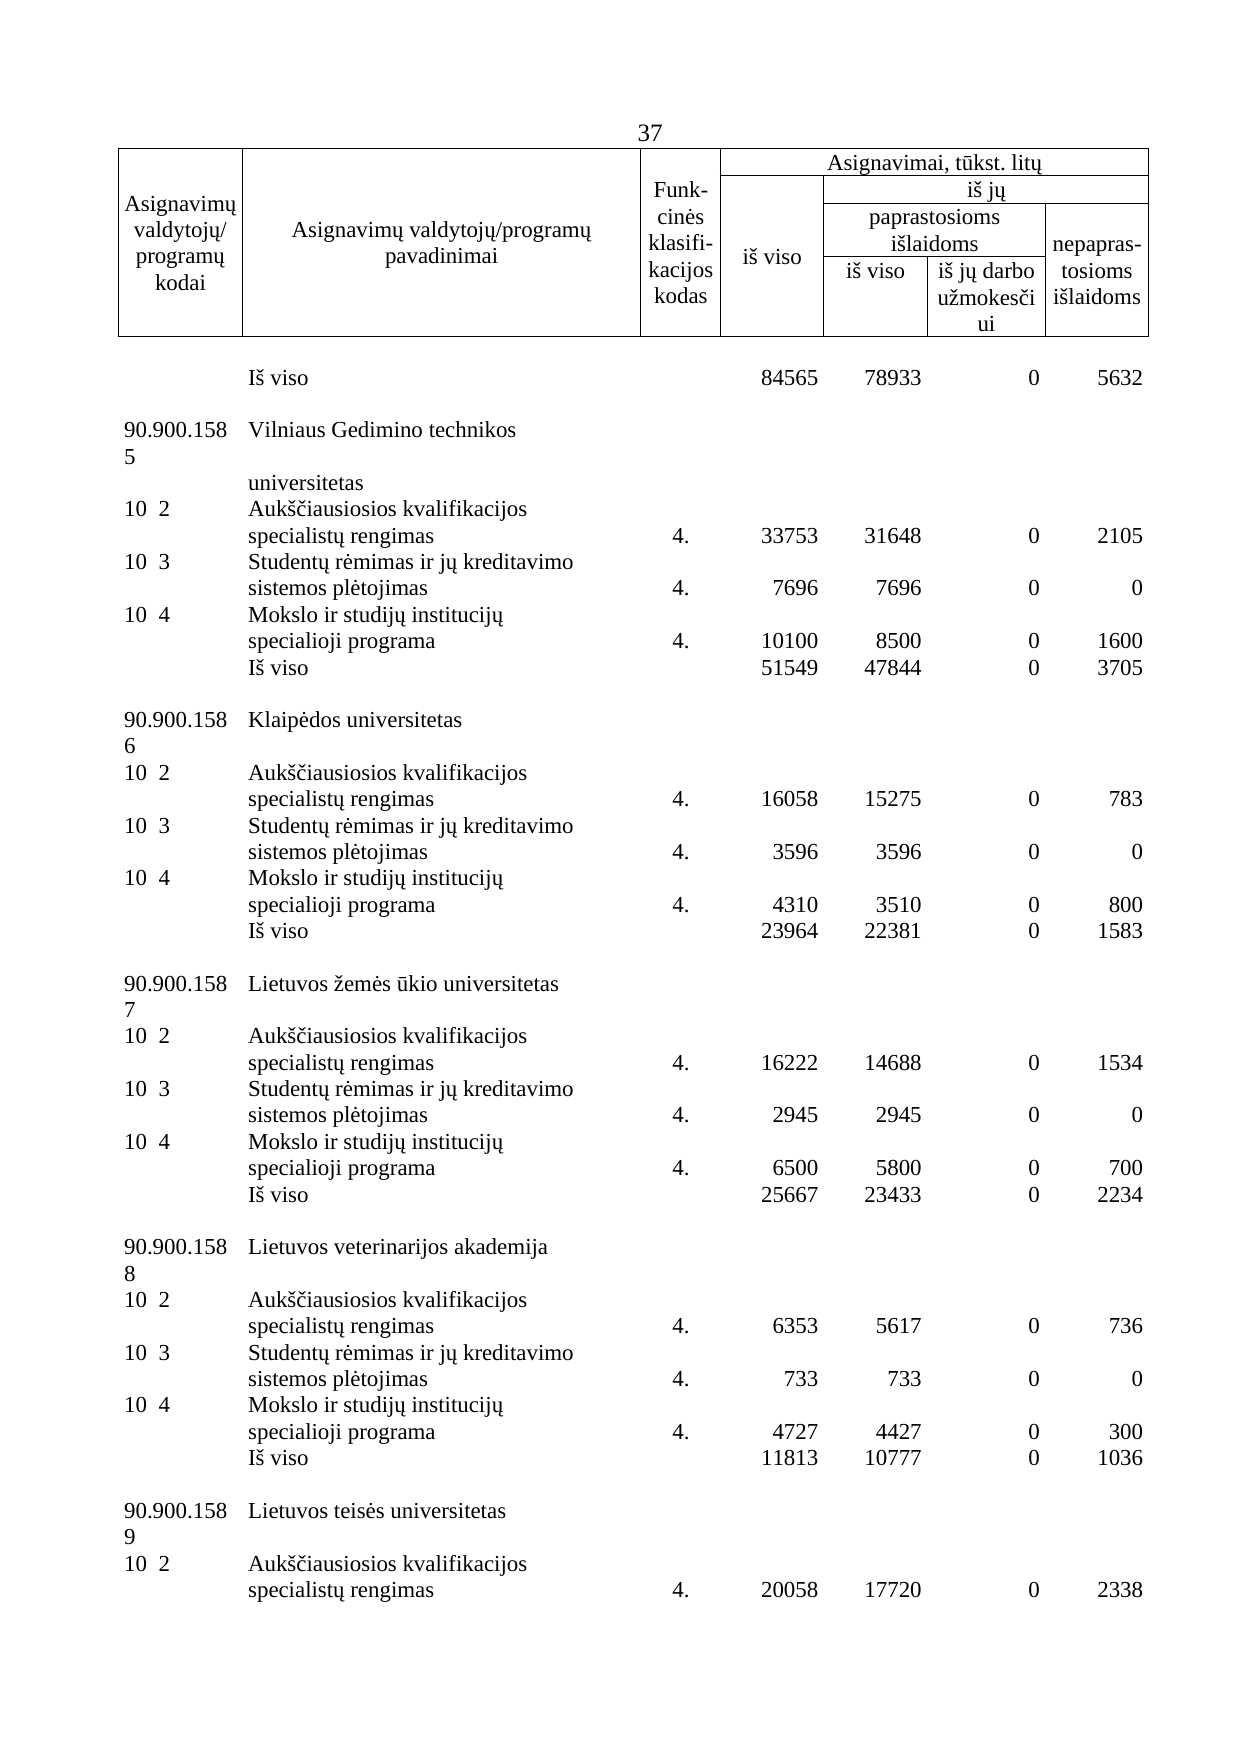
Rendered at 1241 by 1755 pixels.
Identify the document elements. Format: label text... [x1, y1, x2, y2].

table_cell [118, 1418, 242, 1444]
table_cell [720, 1128, 824, 1154]
table_cell [1045, 337, 1148, 364]
table_cell iš viso [824, 257, 927, 336]
table_cell [824, 495, 927, 522]
table_cell [118, 469, 242, 495]
table_cell 0 [927, 838, 1045, 864]
table_cell Iš viso [242, 1181, 641, 1207]
table_cell [641, 1207, 720, 1233]
table_cell [720, 812, 824, 838]
table_header Funk-cinės klasifi-kacijos kodas [641, 149, 720, 336]
table_cell iš viso [721, 176, 823, 336]
table_cell [927, 812, 1045, 838]
table_cell [242, 680, 641, 706]
table_cell [1045, 1286, 1148, 1312]
table_cell [927, 390, 1045, 416]
table_cell [720, 337, 824, 364]
table_cell 700 [1045, 1154, 1148, 1181]
table_cell [242, 944, 641, 970]
table_cell Aukščiausiosios kvalifikacijos [242, 759, 641, 785]
table_cell Studentų rėmimas ir jų kreditavimo [242, 812, 641, 838]
table_header Asignavimai, tūkst. litų [721, 149, 1148, 175]
table_cell [824, 1339, 927, 1365]
table_cell [1045, 1497, 1148, 1549]
table_cell [641, 469, 720, 495]
table_cell Mokslo ir studijų institucijų [242, 601, 641, 627]
table_cell 0 [1045, 575, 1148, 601]
table_cell 4. [641, 575, 720, 601]
table_cell [1045, 1023, 1148, 1049]
table_cell [118, 522, 242, 548]
table_cell Mokslo ir studijų institucijų [242, 1391, 641, 1418]
table_cell 4427 [824, 1418, 927, 1444]
table_cell [641, 812, 720, 838]
table_cell 6353 [720, 1313, 824, 1339]
table_cell [641, 759, 720, 785]
table_cell [118, 1444, 242, 1471]
table_cell 51549 [720, 654, 824, 680]
table_cell [720, 495, 824, 522]
table_cell 4. [641, 1418, 720, 1444]
table_cell 0 [927, 1049, 1045, 1075]
table_cell [118, 1313, 242, 1339]
table_cell iš jų [824, 176, 1148, 202]
table_cell 0 [927, 522, 1045, 548]
table_cell 300 [1045, 1418, 1148, 1444]
table_cell [927, 1497, 1045, 1549]
table_cell [927, 944, 1045, 970]
table_cell Iš viso [242, 364, 641, 390]
table_cell [118, 838, 242, 864]
table_cell 0 [927, 1154, 1045, 1181]
table_cell [824, 1497, 927, 1549]
table_cell 2234 [1045, 1181, 1148, 1207]
table_cell 20058 [720, 1576, 824, 1602]
table_cell [118, 1365, 242, 1391]
table_cell 90.900.1587 [118, 970, 242, 1022]
table_cell [118, 390, 242, 416]
table_cell [720, 970, 824, 1022]
table_cell [1045, 706, 1148, 759]
table_cell 4. [641, 627, 720, 653]
table_header Asignavimų valdytojų/ programų kodai [119, 149, 242, 336]
table_cell [927, 495, 1045, 522]
table_cell [641, 970, 720, 1022]
table_cell [641, 1023, 720, 1049]
table_cell 0 [927, 654, 1045, 680]
table_cell 10 3 [118, 812, 242, 838]
table_cell [641, 1233, 720, 1286]
table_cell 4. [641, 785, 720, 812]
table_cell [927, 864, 1045, 891]
table_cell 90.900.1586 [118, 706, 242, 759]
table_cell [118, 944, 242, 970]
table_cell [641, 654, 720, 680]
table_cell [927, 706, 1045, 759]
table_cell [824, 337, 927, 364]
table_cell [720, 1550, 824, 1576]
table_cell [927, 337, 1045, 364]
table_cell 2105 [1045, 522, 1148, 548]
table_cell nepapras-tosioms išlaidoms [1046, 204, 1148, 336]
table_cell 47844 [824, 654, 927, 680]
table_cell 733 [824, 1365, 927, 1391]
table_cell [720, 390, 824, 416]
table_cell 0 [927, 1418, 1045, 1444]
table_cell [641, 1339, 720, 1365]
table_cell [824, 759, 927, 785]
table_cell 4. [641, 1154, 720, 1181]
table_cell [1045, 1233, 1148, 1286]
table_cell [118, 1181, 242, 1207]
table_cell Mokslo ir studijų institucijų [242, 1128, 641, 1154]
table_cell specialioji programa [242, 1418, 641, 1444]
table_cell 16058 [720, 785, 824, 812]
table_cell 0 [927, 1365, 1045, 1391]
table_cell 10777 [824, 1444, 927, 1471]
table_cell [824, 548, 927, 574]
table_cell 0 [1045, 1365, 1148, 1391]
table_cell [927, 759, 1045, 785]
table_cell 4. [641, 1102, 720, 1128]
table_cell [118, 337, 242, 364]
table_cell 23964 [720, 917, 824, 943]
table_cell [118, 1049, 242, 1075]
table_cell [1045, 1128, 1148, 1154]
table_cell 16222 [720, 1049, 824, 1075]
table_cell Iš viso [242, 917, 641, 943]
table_cell universitetas [242, 469, 641, 495]
table_header Asignavimų valdytojų/programų pavadinimai [243, 149, 640, 336]
table_cell [641, 416, 720, 469]
table_cell [824, 680, 927, 706]
table_cell 800 [1045, 891, 1148, 917]
table_cell [641, 390, 720, 416]
table_cell Studentų rėmimas ir jų kreditavimo [242, 1339, 641, 1365]
table_cell [641, 1128, 720, 1154]
table_cell [720, 759, 824, 785]
table_cell [927, 416, 1045, 469]
table_cell 2945 [824, 1102, 927, 1128]
table_cell paprastosioms išlaidoms [824, 204, 1045, 256]
table_cell [641, 495, 720, 522]
table_cell 4. [641, 1576, 720, 1602]
table_cell 6500 [720, 1154, 824, 1181]
table_cell Aukščiausiosios kvalifikacijos [242, 1550, 641, 1576]
table_cell 1036 [1045, 1444, 1148, 1471]
table_cell [1045, 680, 1148, 706]
table_cell [641, 1075, 720, 1102]
table_cell [1045, 970, 1148, 1022]
table_cell [824, 1233, 927, 1286]
table_cell [720, 864, 824, 891]
table_cell 10 2 [118, 1286, 242, 1312]
table_cell [927, 1286, 1045, 1312]
table_cell [824, 469, 927, 495]
table_cell Lietuvos teisės universitetas [242, 1497, 641, 1549]
table_cell [824, 416, 927, 469]
table_cell [720, 944, 824, 970]
table_cell 4. [641, 1049, 720, 1075]
table_cell Klaipėdos universitetas [242, 706, 641, 759]
table_cell [824, 601, 927, 627]
table_cell [927, 1550, 1045, 1576]
table_cell 1583 [1045, 917, 1148, 943]
table_cell [824, 1023, 927, 1049]
table_cell [720, 1339, 824, 1365]
table_cell [1045, 812, 1148, 838]
table_cell specialioji programa [242, 627, 641, 653]
table_cell sistemos plėtojimas [242, 575, 641, 601]
table_cell 0 [927, 1102, 1045, 1128]
table_cell 84565 [720, 364, 824, 390]
table_cell [118, 680, 242, 706]
table_cell [927, 680, 1045, 706]
table_cell [1045, 469, 1148, 495]
table_cell [824, 1128, 927, 1154]
table_cell 0 [927, 1576, 1045, 1602]
table_cell [720, 1471, 824, 1497]
table_cell 10 2 [118, 495, 242, 522]
table_cell Aukščiausiosios kvalifikacijos [242, 1286, 641, 1312]
table_cell 10 4 [118, 1391, 242, 1418]
table_cell Studentų rėmimas ir jų kreditavimo [242, 1075, 641, 1102]
table_cell 0 [927, 364, 1045, 390]
table_cell 3596 [720, 838, 824, 864]
table_cell [118, 364, 242, 390]
table_cell 90.900.1588 [118, 1233, 242, 1286]
table_cell [720, 1023, 824, 1049]
table_cell 7696 [824, 575, 927, 601]
table_cell [1045, 1075, 1148, 1102]
table_cell 0 [1045, 1102, 1148, 1128]
table_cell 3596 [824, 838, 927, 864]
table_cell [927, 1233, 1045, 1286]
table_cell 10 4 [118, 1128, 242, 1154]
table_cell Lietuvos veterinarijos akademija [242, 1233, 641, 1286]
table_cell 11813 [720, 1444, 824, 1471]
table_cell 0 [927, 627, 1045, 653]
table_cell 33753 [720, 522, 824, 548]
table_cell [927, 1023, 1045, 1049]
table_cell Studentų rėmimas ir jų kreditavimo [242, 548, 641, 574]
table_cell [641, 706, 720, 759]
table_cell [824, 1286, 927, 1312]
table_cell 90.900.1589 [118, 1497, 242, 1549]
table_cell specialistų rengimas [242, 1313, 641, 1339]
table_cell [720, 680, 824, 706]
table_cell [824, 1550, 927, 1576]
table_cell [242, 1471, 641, 1497]
table_cell 23433 [824, 1181, 927, 1207]
table_cell 4. [641, 522, 720, 548]
table_cell specialioji programa [242, 1154, 641, 1181]
table_cell [824, 1471, 927, 1497]
table_cell 0 [927, 1444, 1045, 1471]
table_cell 3510 [824, 891, 927, 917]
table_cell [1045, 416, 1148, 469]
table_cell [720, 706, 824, 759]
table_cell 4. [641, 1313, 720, 1339]
table_cell [641, 1497, 720, 1549]
table_cell [1045, 1471, 1148, 1497]
table_cell [641, 1286, 720, 1312]
table_cell 1534 [1045, 1049, 1148, 1075]
table_cell 10 3 [118, 1339, 242, 1365]
table_cell 5632 [1045, 364, 1148, 390]
table_cell [118, 575, 242, 601]
table_cell [927, 601, 1045, 627]
table_cell Vilniaus Gedimino technikos [242, 416, 641, 469]
table_cell 5800 [824, 1154, 927, 1181]
table_cell 736 [1045, 1313, 1148, 1339]
table_cell [242, 390, 641, 416]
table_cell 90.900.1585 [118, 416, 242, 469]
table_cell 78933 [824, 364, 927, 390]
table_cell [824, 970, 927, 1022]
table_cell Mokslo ir studijų institucijų [242, 864, 641, 891]
table_cell [720, 1497, 824, 1549]
table_cell 4. [641, 891, 720, 917]
table_cell [641, 1391, 720, 1418]
table_cell specialistų rengimas [242, 1049, 641, 1075]
table_cell 4. [641, 1365, 720, 1391]
table_cell [927, 1471, 1045, 1497]
table_cell 0 [927, 891, 1045, 917]
table_cell 1600 [1045, 627, 1148, 653]
table_cell [720, 416, 824, 469]
table_cell 10 2 [118, 759, 242, 785]
table_cell [641, 1550, 720, 1576]
table_cell [824, 864, 927, 891]
table_cell 0 [927, 785, 1045, 812]
table_cell [824, 1391, 927, 1418]
table_cell 10 2 [118, 1550, 242, 1576]
table_cell [118, 917, 242, 943]
table_cell 10 3 [118, 548, 242, 574]
table_cell 10100 [720, 627, 824, 653]
table_cell [1045, 864, 1148, 891]
table_cell [641, 680, 720, 706]
table_cell [824, 1075, 927, 1102]
table_cell 5617 [824, 1313, 927, 1339]
table_cell [1045, 1207, 1148, 1233]
table_cell [641, 1444, 720, 1471]
table_cell 15275 [824, 785, 927, 812]
table_cell [118, 785, 242, 812]
table_cell [720, 601, 824, 627]
table_cell 10 2 [118, 1023, 242, 1049]
table_cell [824, 390, 927, 416]
table_cell [824, 944, 927, 970]
table_cell [641, 1471, 720, 1497]
table_cell Aukščiausiosios kvalifikacijos [242, 1023, 641, 1049]
table_cell 0 [927, 917, 1045, 943]
table_cell [641, 864, 720, 891]
table_cell 7696 [720, 575, 824, 601]
table_cell 10 3 [118, 1075, 242, 1102]
table_cell [927, 1207, 1045, 1233]
table_cell 10 4 [118, 601, 242, 627]
table_cell 0 [927, 575, 1045, 601]
table_cell [1045, 548, 1148, 574]
table_cell [1045, 944, 1148, 970]
table_cell Iš viso [242, 654, 641, 680]
table_cell specialistų rengimas [242, 1576, 641, 1602]
table_cell [824, 1207, 927, 1233]
table_cell iš jų darbo užmokesčiui [928, 257, 1045, 336]
table_cell [641, 944, 720, 970]
table_cell [927, 548, 1045, 574]
table_cell [242, 337, 641, 364]
table_cell [720, 1391, 824, 1418]
table_cell [641, 917, 720, 943]
table_cell [118, 1102, 242, 1128]
table_cell specialistų rengimas [242, 522, 641, 548]
table_cell [1045, 390, 1148, 416]
table_cell [641, 548, 720, 574]
table_cell sistemos plėtojimas [242, 1365, 641, 1391]
table_cell 3705 [1045, 654, 1148, 680]
table_cell 10 4 [118, 864, 242, 891]
table_cell specialioji programa [242, 891, 641, 917]
table_cell 14688 [824, 1049, 927, 1075]
table_cell 22381 [824, 917, 927, 943]
table_cell [927, 469, 1045, 495]
table_cell [720, 1075, 824, 1102]
table_cell 0 [927, 1181, 1045, 1207]
table_cell [1045, 601, 1148, 627]
table_cell [118, 891, 242, 917]
table_cell [927, 1391, 1045, 1418]
table_cell 783 [1045, 785, 1148, 812]
table_cell [118, 1576, 242, 1602]
table_cell sistemos plėtojimas [242, 1102, 641, 1128]
table_cell 25667 [720, 1181, 824, 1207]
table_cell [720, 1286, 824, 1312]
table_cell Aukščiausiosios kvalifikacijos [242, 495, 641, 522]
table_cell 4727 [720, 1418, 824, 1444]
table_cell [927, 970, 1045, 1022]
table_cell 17720 [824, 1576, 927, 1602]
table_cell [641, 601, 720, 627]
table_cell [927, 1128, 1045, 1154]
table_cell [641, 364, 720, 390]
table_cell [118, 654, 242, 680]
table_cell [927, 1339, 1045, 1365]
table_cell 733 [720, 1365, 824, 1391]
table_cell 0 [927, 1313, 1045, 1339]
table_cell [720, 1207, 824, 1233]
table_cell [641, 337, 720, 364]
table_cell [824, 812, 927, 838]
table_cell [1045, 1391, 1148, 1418]
table_cell [1045, 759, 1148, 785]
table_cell [641, 1181, 720, 1207]
table_cell [1045, 1550, 1148, 1576]
table_cell 31648 [824, 522, 927, 548]
table_cell [242, 1207, 641, 1233]
table_cell [118, 1154, 242, 1181]
table_cell [118, 1471, 242, 1497]
table_cell 2338 [1045, 1576, 1148, 1602]
table_cell [720, 469, 824, 495]
table_cell specialistų rengimas [242, 785, 641, 812]
table_cell [1045, 495, 1148, 522]
table_cell [720, 1233, 824, 1286]
table_cell [927, 1075, 1045, 1102]
table_cell sistemos plėtojimas [242, 838, 641, 864]
table_cell [824, 706, 927, 759]
table_cell Lietuvos žemės ūkio universitetas [242, 970, 641, 1022]
table_cell [1045, 1339, 1148, 1365]
table_cell [118, 1207, 242, 1233]
table_cell 0 [1045, 838, 1148, 864]
table_cell 4. [641, 838, 720, 864]
table_cell [720, 548, 824, 574]
table_cell [118, 627, 242, 653]
table_cell Iš viso [242, 1444, 641, 1471]
table_cell 2945 [720, 1102, 824, 1128]
table_cell 4310 [720, 891, 824, 917]
table_cell 8500 [824, 627, 927, 653]
